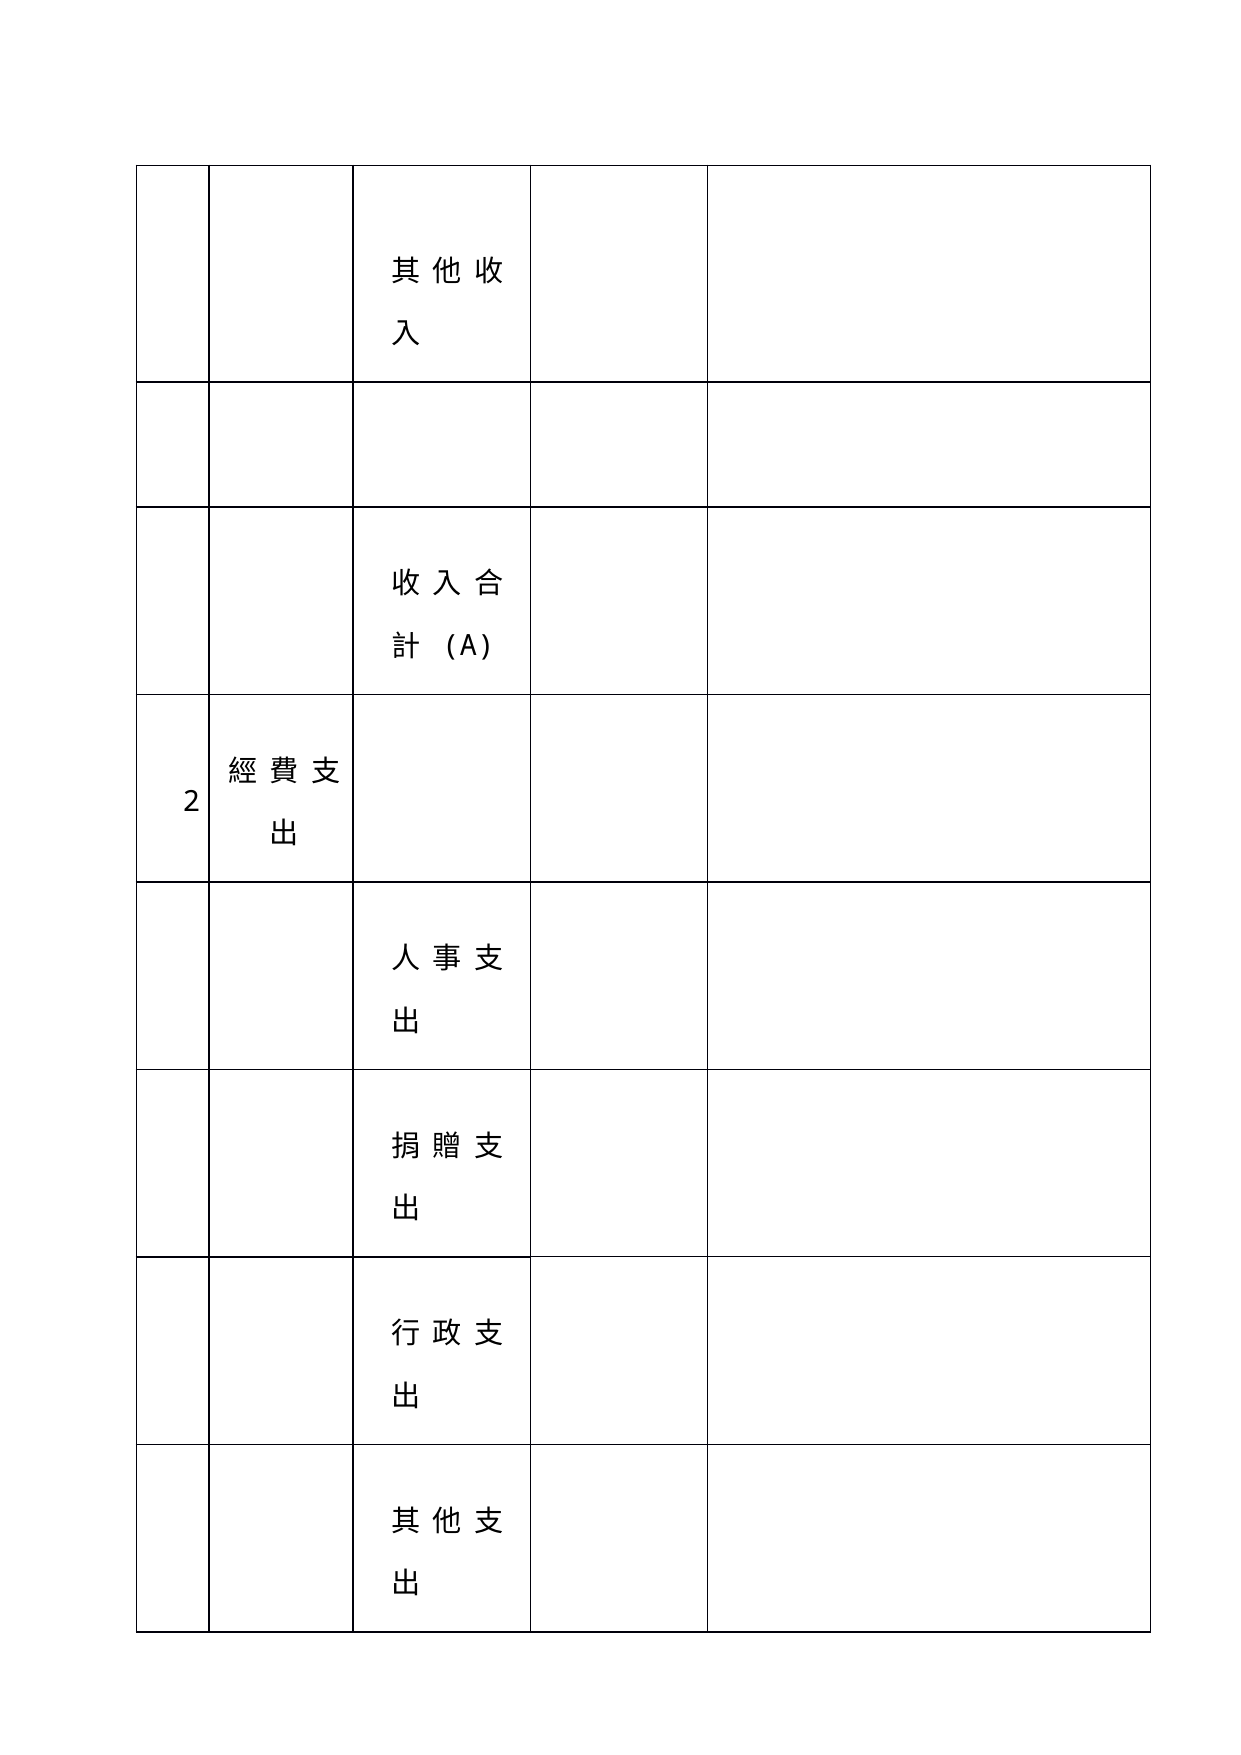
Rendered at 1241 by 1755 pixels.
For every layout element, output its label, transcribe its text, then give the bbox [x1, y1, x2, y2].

table_cell [210, 1445, 352, 1631]
table_cell [708, 508, 1150, 694]
table_cell 其他收入 [354, 166, 530, 381]
table_cell 2 [137, 695, 208, 881]
table_cell [708, 1070, 1150, 1256]
table_cell [531, 383, 707, 506]
table_cell [531, 1445, 707, 1631]
table_cell [531, 1070, 707, 1256]
table_cell [708, 1445, 1150, 1631]
table_cell [210, 1070, 352, 1256]
table_cell [708, 883, 1150, 1069]
table_cell [137, 1258, 208, 1444]
table_cell 捐贈支出 [354, 1070, 530, 1256]
table_cell 人事支出 [354, 883, 530, 1069]
table_cell [137, 508, 208, 694]
table_cell [137, 1445, 208, 1631]
table_cell [708, 166, 1150, 381]
table_cell 行政支出 [354, 1258, 530, 1444]
table_cell [354, 695, 530, 881]
table_cell [137, 166, 208, 381]
table_cell [708, 383, 1150, 506]
table_cell [137, 1070, 208, 1256]
table_cell [210, 166, 352, 381]
table_cell [531, 883, 707, 1069]
table_cell [531, 166, 707, 381]
table_cell [531, 508, 707, 694]
table_cell [708, 695, 1150, 881]
table_cell 其他支出 [354, 1445, 530, 1631]
table_cell 收入合計(A) [354, 508, 530, 694]
table_cell [531, 1257, 707, 1444]
table_cell 經費支出 [210, 695, 352, 881]
table_cell [210, 1258, 352, 1444]
table_cell [137, 383, 208, 506]
table_cell [354, 383, 530, 506]
table_cell [210, 508, 352, 694]
table_cell [708, 1257, 1150, 1444]
table_cell [531, 695, 707, 881]
table_cell [210, 383, 352, 506]
table_cell [210, 883, 352, 1069]
table_cell [137, 883, 208, 1069]
